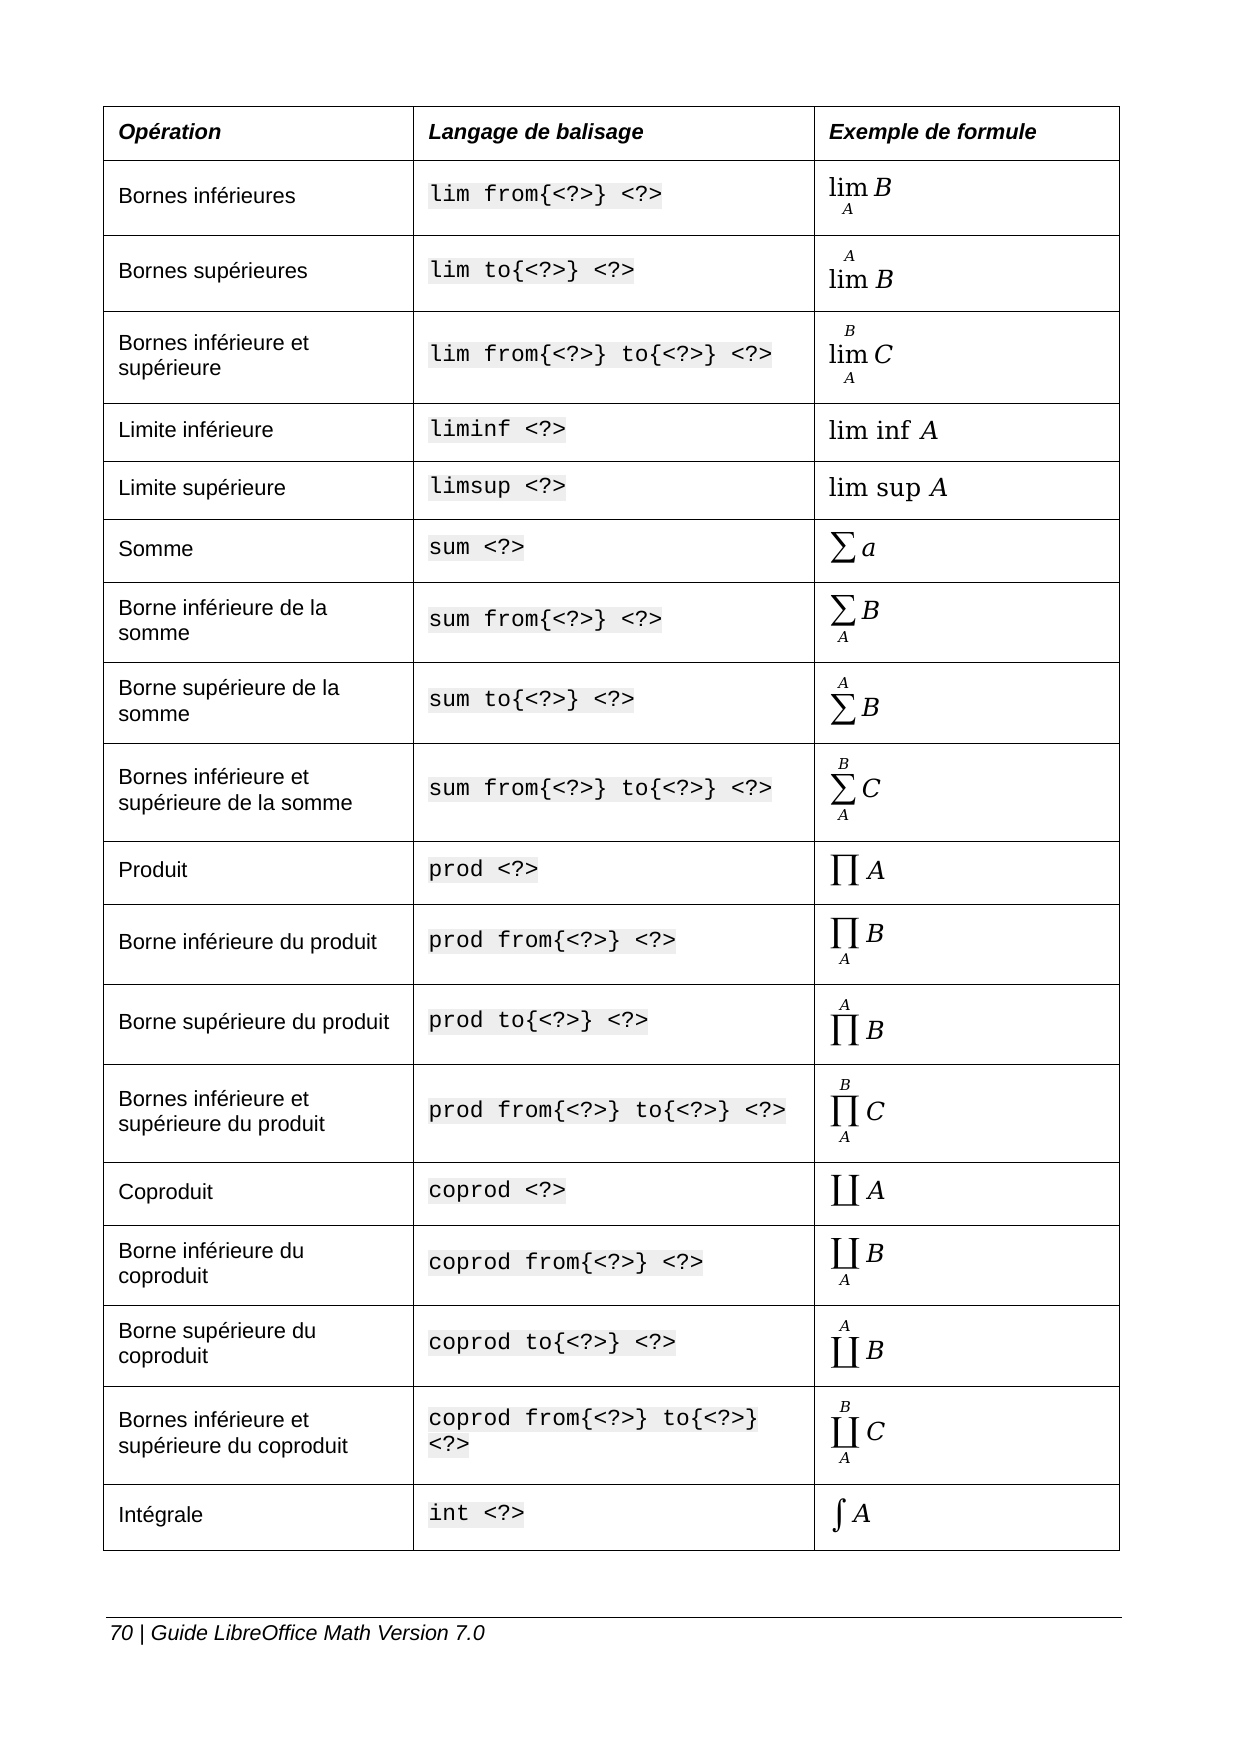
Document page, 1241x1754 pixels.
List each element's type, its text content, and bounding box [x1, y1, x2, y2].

table_cell Borne supérieure de la somme [104, 663, 413, 743]
table_cell lim to{<?>} <?> [414, 236, 814, 311]
table_cell Borne inférieure du produit [104, 905, 413, 984]
table_cell prod from{<?>} <?> [414, 905, 814, 984]
table_cell [815, 905, 1119, 984]
table_cell Bornes inférieure et supérieure du coproduit [104, 1387, 413, 1483]
table_cell Coproduit [104, 1163, 413, 1225]
table_cell coprod to{<?>} <?> [414, 1306, 814, 1386]
table_cell prod to{<?>} <?> [414, 985, 814, 1064]
table_cell sum from{<?>} to{<?>} <?> [414, 744, 814, 841]
table_header Opération [104, 107, 413, 160]
table_cell [815, 985, 1119, 1064]
table_cell coprod from{<?>} to{<?>} <?> [414, 1387, 814, 1483]
table_header Exemple de formule [815, 107, 1119, 160]
table_cell [815, 161, 1119, 235]
table_cell [815, 583, 1119, 662]
table_cell [815, 404, 1119, 461]
table_cell [815, 520, 1119, 582]
table_cell coprod <?> [414, 1163, 814, 1225]
table_cell int <?> [414, 1485, 814, 1550]
table_cell [815, 744, 1119, 841]
table_cell Bornes inférieure et supérieure de la somme [104, 744, 413, 841]
table_cell Bornes supérieures [104, 236, 413, 311]
table_cell [815, 312, 1119, 403]
table_cell [815, 462, 1119, 519]
table_cell [815, 842, 1119, 903]
table_cell Limite inférieure [104, 404, 413, 461]
table_cell sum from{<?>} <?> [414, 583, 814, 662]
table_cell [815, 663, 1119, 743]
table_cell Borne supérieure du coproduit [104, 1306, 413, 1386]
table_cell prod <?> [414, 842, 814, 903]
table_cell limsup <?> [414, 462, 814, 519]
table_cell Somme [104, 520, 413, 582]
table_cell sum <?> [414, 520, 814, 582]
table_cell Intégrale [104, 1485, 413, 1550]
table_cell Borne supérieure du produit [104, 985, 413, 1064]
table_header Langage de balisage [414, 107, 814, 160]
table_cell [815, 1306, 1119, 1386]
table_cell [815, 1226, 1119, 1305]
table_cell [815, 1485, 1119, 1550]
table_cell Borne inférieure du coproduit [104, 1226, 413, 1305]
table_cell Bornes inférieures [104, 161, 413, 235]
table_cell sum to{<?>} <?> [414, 663, 814, 743]
table_cell prod from{<?>} to{<?>} <?> [414, 1065, 814, 1162]
table_cell lim from{<?>} to{<?>} <?> [414, 312, 814, 403]
table_cell coprod from{<?>} <?> [414, 1226, 814, 1305]
table_cell Bornes inférieure et supérieure du produit [104, 1065, 413, 1162]
table_cell Bornes inférieure et supérieure [104, 312, 413, 403]
table_cell Borne inférieure de la somme [104, 583, 413, 662]
table_cell [815, 1065, 1119, 1162]
table_cell [815, 236, 1119, 311]
table_cell lim from{<?>} <?> [414, 161, 814, 235]
table_cell liminf <?> [414, 404, 814, 461]
table_cell [815, 1387, 1119, 1483]
table_cell Produit [104, 842, 413, 903]
table_cell [815, 1163, 1119, 1225]
table_cell Limite supérieure [104, 462, 413, 519]
